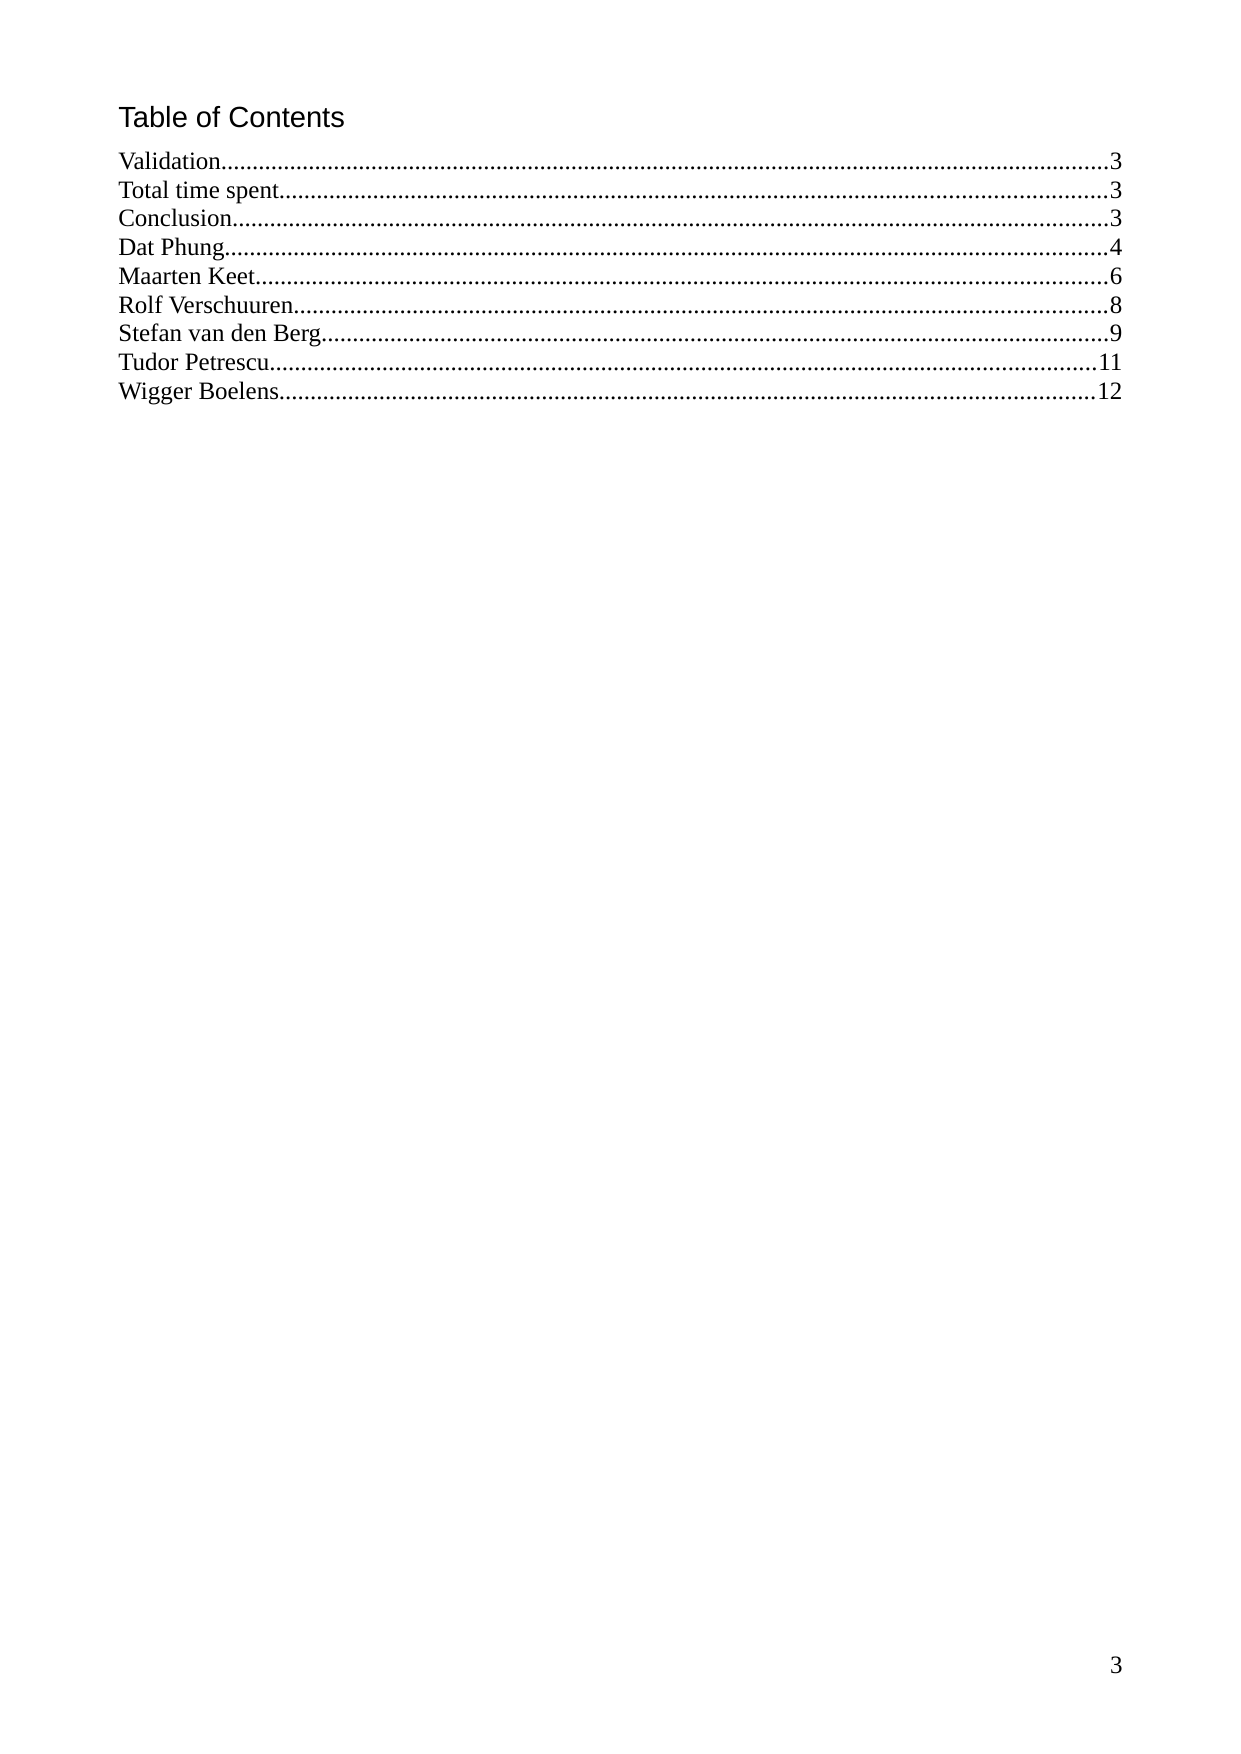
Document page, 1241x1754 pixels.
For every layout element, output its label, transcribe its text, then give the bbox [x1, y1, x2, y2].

text Rolf Verschuuren 8 [118, 290, 1122, 318]
text Tudor Petrescu 11 [118, 347, 1122, 376]
text Maarten Keet 6 [118, 261, 1122, 290]
text Wigger Boelens 12 [118, 376, 1122, 405]
text Validation 3 [118, 146, 1122, 175]
text Dat Phung 4 [118, 232, 1122, 261]
text Stefan van den Berg 9 [118, 318, 1122, 347]
subtitle Table of Contents [118, 100, 1122, 133]
text Conclusion 3 [118, 203, 1122, 232]
text Total time spent 3 [118, 175, 1122, 203]
